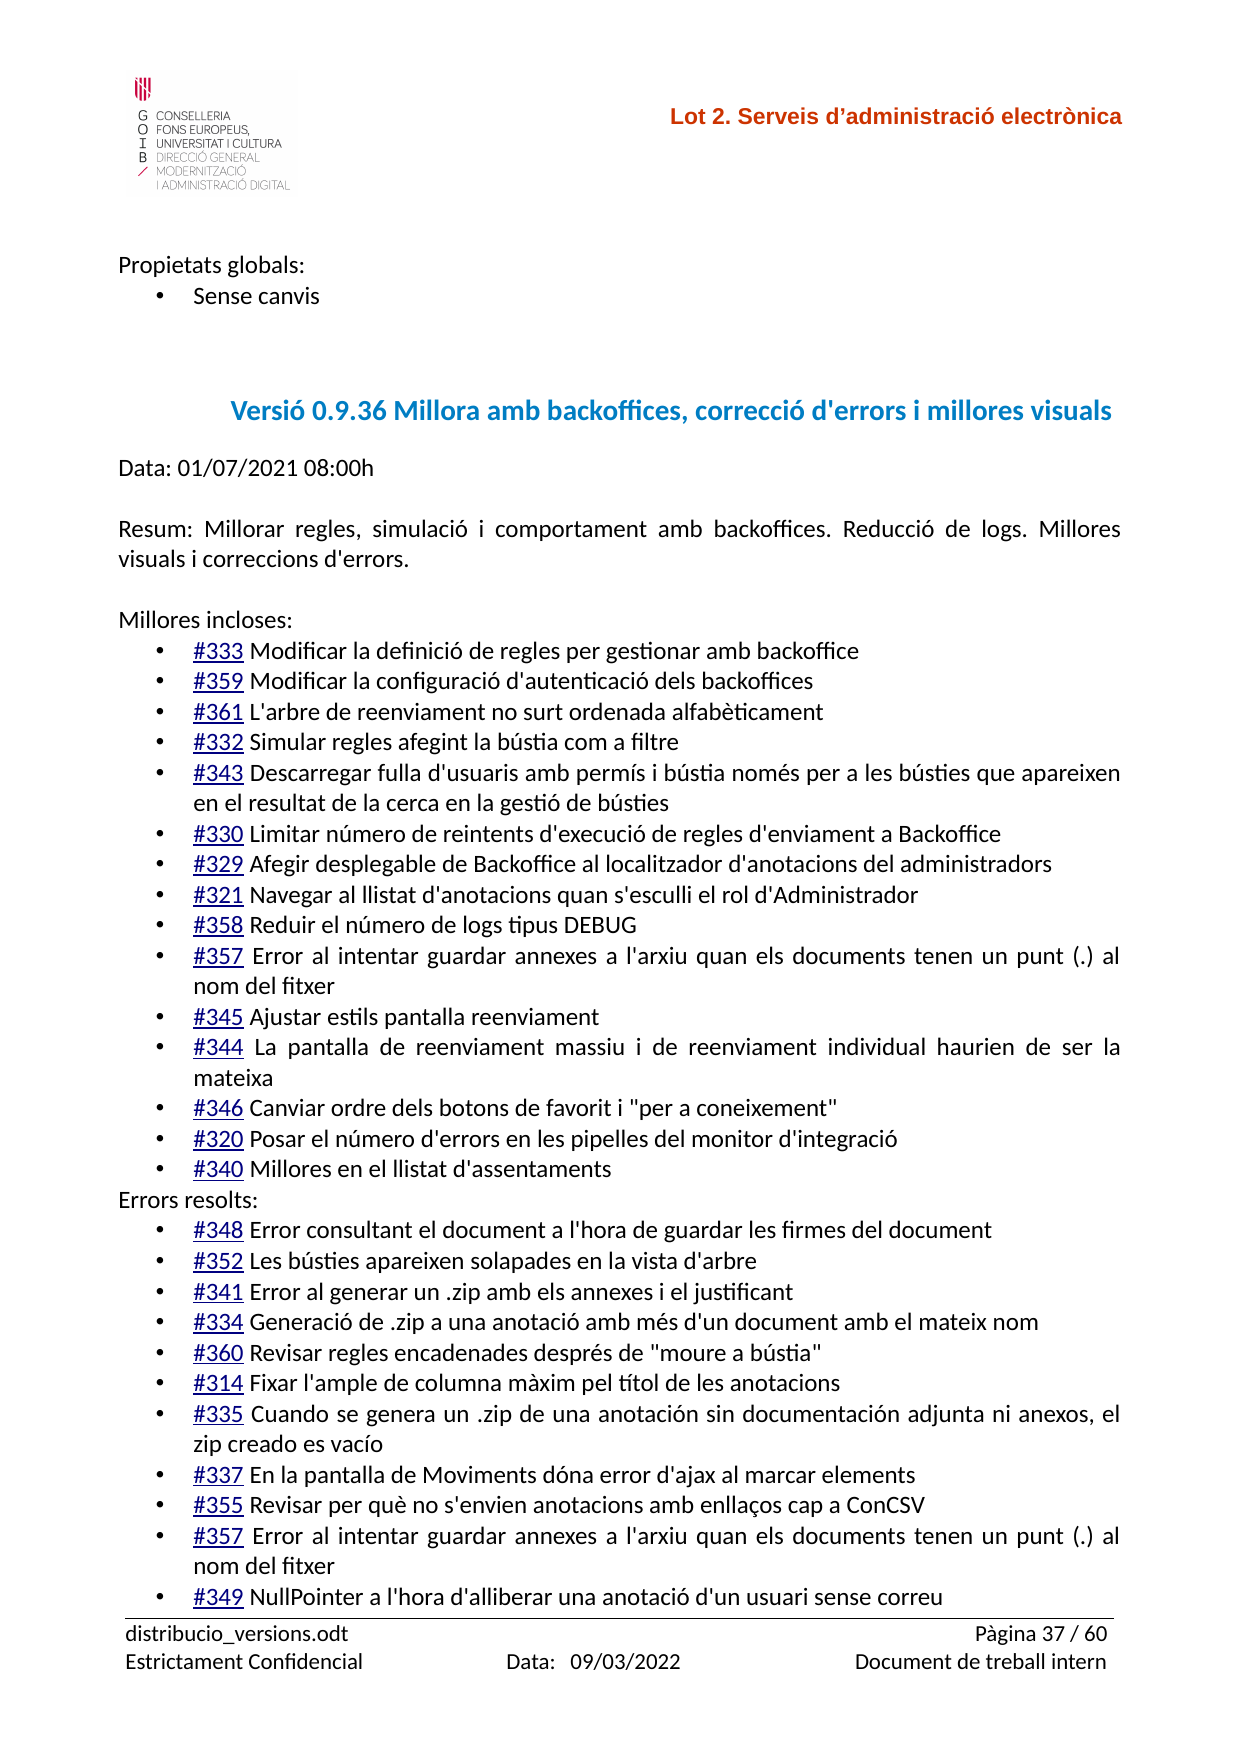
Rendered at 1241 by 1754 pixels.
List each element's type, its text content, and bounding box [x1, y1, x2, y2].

list #335 Cuando se genera un .zip de una anotación sin documentación adjunta ni anexos, el zip creado es vacío [156, 1398, 1122, 1459]
list #344 La pantalla de reenviament massiu i de reenviament individual haurien de ser la mateixa [156, 1032, 1122, 1093]
text Propietats globals: [118, 250, 1122, 280]
list #349 NullPointer a l'hora d'alliberar una anotació d'un usuari sense correu [156, 1581, 1122, 1611]
list #357 Error al intentar guardar annexes a l'arxiu quan els documents tenen un punt (.) al nom del fitxer [156, 940, 1122, 1001]
list #352 Les bústies apareixen solapades en la vista d'arbre [156, 1245, 1122, 1276]
text Resum: Millorar regles, simulació i comportament amb backoffices. Reducció de logs. Millores visuals i correccions d'errors. [118, 513, 1122, 574]
list #329 Afegir desplegable de Backoffice al localitzador d'anotacions del administradors [156, 848, 1122, 879]
list #359 Modificar la configuració d'autenticació dels backoffices [156, 665, 1122, 696]
list #345 Ajustar estils pantalla reenviament [156, 1001, 1122, 1032]
list #360 Revisar regles encadenades després de "moure a bústia" [156, 1337, 1122, 1367]
list #314 Fixar l'ample de columna màxim pel títol de les anotacions [156, 1367, 1122, 1398]
list #321 Navegar al llistat d'anotacions quan s'esculli el rol d'Administrador [156, 879, 1122, 909]
list Sense canvis [156, 280, 1122, 311]
list #333 Modificar la definició de regles per gestionar amb backoffice [156, 635, 1122, 665]
text Data: 01/07/2021 08:00h [118, 452, 1122, 482]
list #343 Descarregar fulla d'usuaris amb permís i bústia només per a les bústies que apareixen en el resultat de la cerca en la gestió de bústies [156, 757, 1122, 818]
list #334 Generació de .zip a una anotació amb més d'un document amb el mateix nom [156, 1306, 1122, 1337]
text Errors resolts: [118, 1184, 1122, 1215]
list #330 Limitar número de reintents d'execució de regles d'enviament a Backoffice [156, 818, 1122, 848]
list #348 Error consultant el document a l'hora de guardar les firmes del document [156, 1215, 1122, 1245]
list #355 Revisar per què no s'envien anotacions amb enllaços cap a ConCSV [156, 1489, 1122, 1520]
list #341 Error al generar un .zip amb els annexes i el justificant [156, 1276, 1122, 1306]
picture [126, 70, 299, 197]
subtitle Versió 0.9.36 Millora amb backoffices, correcció d'errors i millores visuals [153, 392, 1122, 428]
list #357 Error al intentar guardar annexes a l'arxiu quan els documents tenen un punt (.) al nom del fitxer [156, 1520, 1122, 1581]
list #346 Canviar ordre dels botons de favorit i "per a coneixement" [156, 1093, 1122, 1123]
list #332 Simular regles afegint la bústia com a filtre [156, 726, 1122, 757]
list #340 Millores en el llistat d'assentaments [156, 1154, 1122, 1184]
list #337 En la pantalla de Moviments dóna error d'ajax al marcar elements [156, 1459, 1122, 1489]
text Millores incloses: [118, 604, 1122, 635]
list #361 L'arbre de reenviament no surt ordenada alfabèticament [156, 696, 1122, 726]
list #358 Reduir el número de logs tipus DEBUG [156, 909, 1122, 940]
list #320 Posar el número d'errors en les pipelles del monitor d'integració [156, 1123, 1122, 1154]
